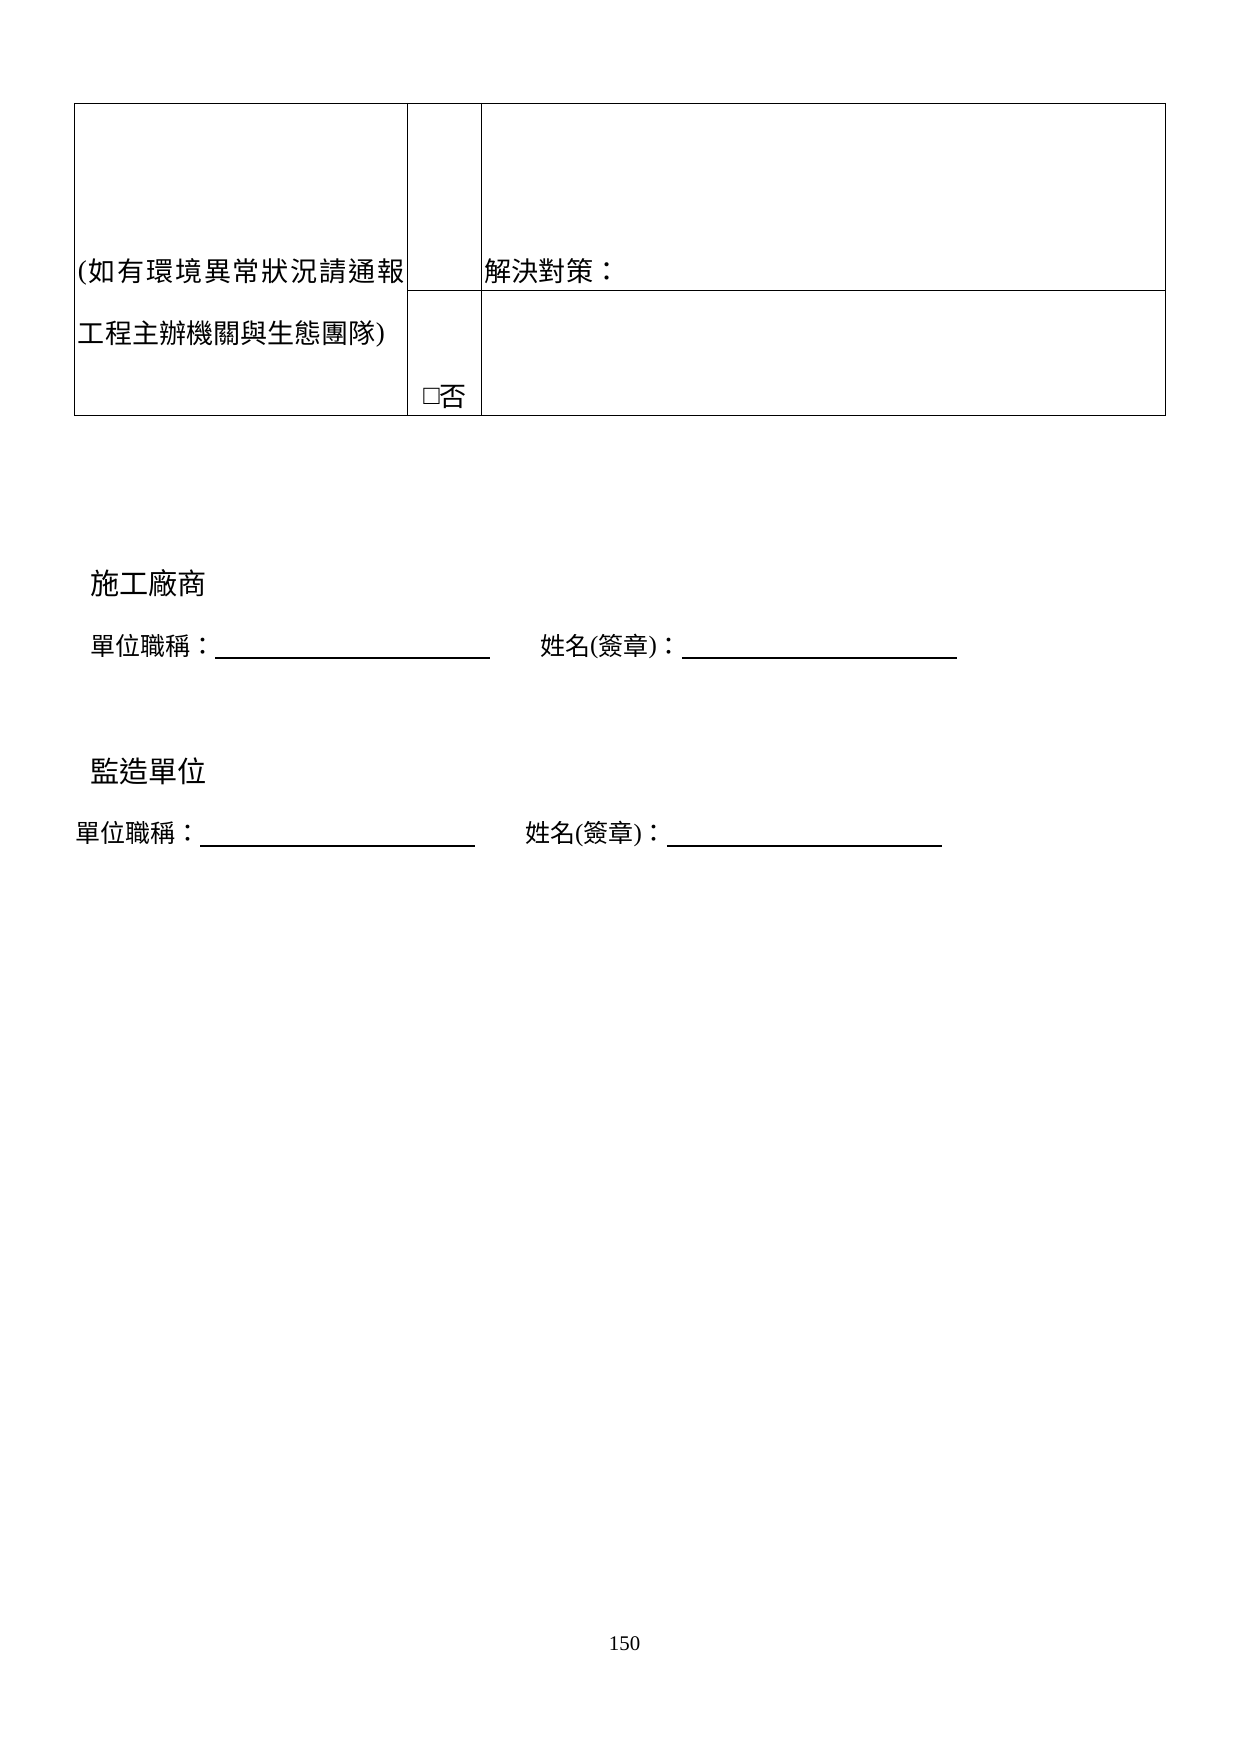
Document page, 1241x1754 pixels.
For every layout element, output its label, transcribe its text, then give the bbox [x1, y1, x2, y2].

text 監造單位 [90, 728, 1109, 790]
text 單位職稱： 姓名(簽章)： [75, 790, 1165, 853]
text 施工廠商 [90, 540, 1109, 603]
table_cell □否 [408, 291, 481, 415]
table_cell [482, 291, 1165, 415]
table_cell 解決對策： [482, 104, 1165, 290]
table_cell [408, 104, 481, 290]
text 單位職稱： 姓名(簽章)： [90, 603, 1109, 665]
table_cell (如有環境異常狀況請通報工程主辦機關與生態團隊) [75, 104, 407, 415]
